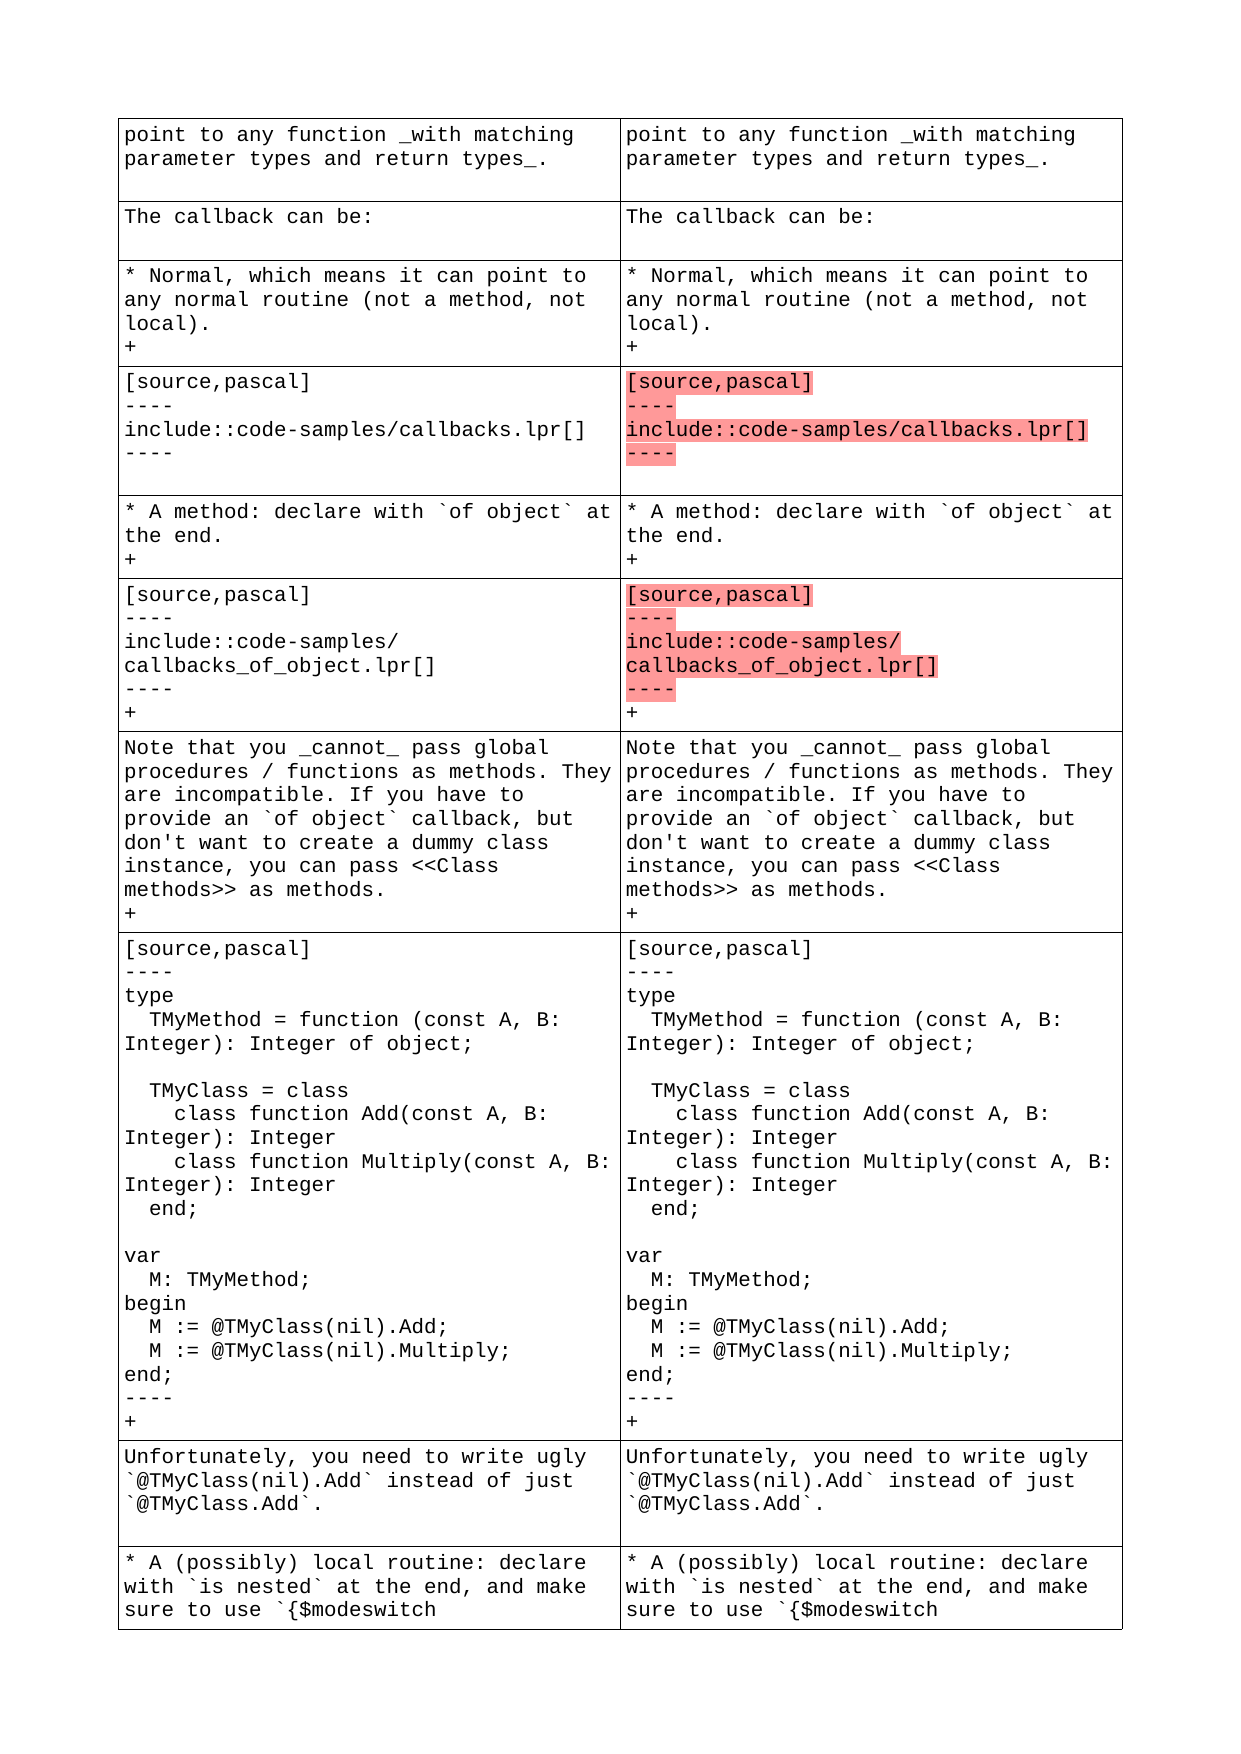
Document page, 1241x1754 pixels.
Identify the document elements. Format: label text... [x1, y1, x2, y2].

table_cell * A (possibly) local routine: declare with `is nested` at the end, and make sure to use `{$modeswitch [119, 1547, 620, 1629]
table_cell point to any function _with matching parameter types and return types_. [621, 119, 1122, 201]
table_cell Unfortunately, you need to write ugly `@TMyClass(nil).Add` instead of just `@TMyClass.Add`. [119, 1441, 620, 1546]
table_cell [source,pascal] ---- include::code-samples/callbacks_of_object.lpr[] ---- + [621, 579, 1122, 731]
table_cell The callback can be: [119, 202, 620, 259]
table_cell * Normal, which means it can point to any normal routine (not a method, not local). + [621, 261, 1122, 366]
table_cell [source,pascal] ---- include::code-samples/callbacks_of_object.lpr[] ---- + [119, 579, 620, 731]
table_cell [source,pascal] ---- type TMyMethod = function (const A, B: Integer): Integer of object; TMyClass = class class function Add(const A, B: Integer): Integer class function Multiply(const A, B: Integer): Integer end; var M: TMyMethod; begin M := @TMyClass(nil).Add; M := @TMyClass(nil).Multiply; end; ---- + [119, 933, 620, 1440]
table_cell * A method: declare with `of object` at the end. + [621, 496, 1122, 578]
table_cell * Normal, which means it can point to any normal routine (not a method, not local). + [119, 261, 620, 366]
table_cell Unfortunately, you need to write ugly `@TMyClass(nil).Add` instead of just `@TMyClass.Add`. [621, 1441, 1122, 1546]
table_cell [source,pascal] ---- include::code-samples/callbacks.lpr[] ---- [621, 367, 1122, 495]
table_cell [source,pascal] ---- include::code-samples/callbacks.lpr[] ---- [119, 367, 620, 495]
table_cell Note that you _cannot_ pass global procedures / functions as methods. They are incompatible. If you have to provide an `of object` callback, but don't want to create a dummy class instance, you can pass <<Class methods>> as methods. + [621, 732, 1122, 932]
table_cell point to any function _with matching parameter types and return types_. [119, 119, 620, 201]
table_cell Note that you _cannot_ pass global procedures / functions as methods. They are incompatible. If you have to provide an `of object` callback, but don't want to create a dummy class instance, you can pass <<Class methods>> as methods. + [119, 732, 620, 932]
table_cell The callback can be: [621, 202, 1122, 259]
table_cell * A method: declare with `of object` at the end. + [119, 496, 620, 578]
table_cell * A (possibly) local routine: declare with `is nested` at the end, and make sure to use `{$modeswitch [621, 1547, 1122, 1629]
table_cell [source,pascal] ---- type TMyMethod = function (const A, B: Integer): Integer of object; TMyClass = class class function Add(const A, B: Integer): Integer class function Multiply(const A, B: Integer): Integer end; var M: TMyMethod; begin M := @TMyClass(nil).Add; M := @TMyClass(nil).Multiply; end; ---- + [621, 933, 1122, 1440]
